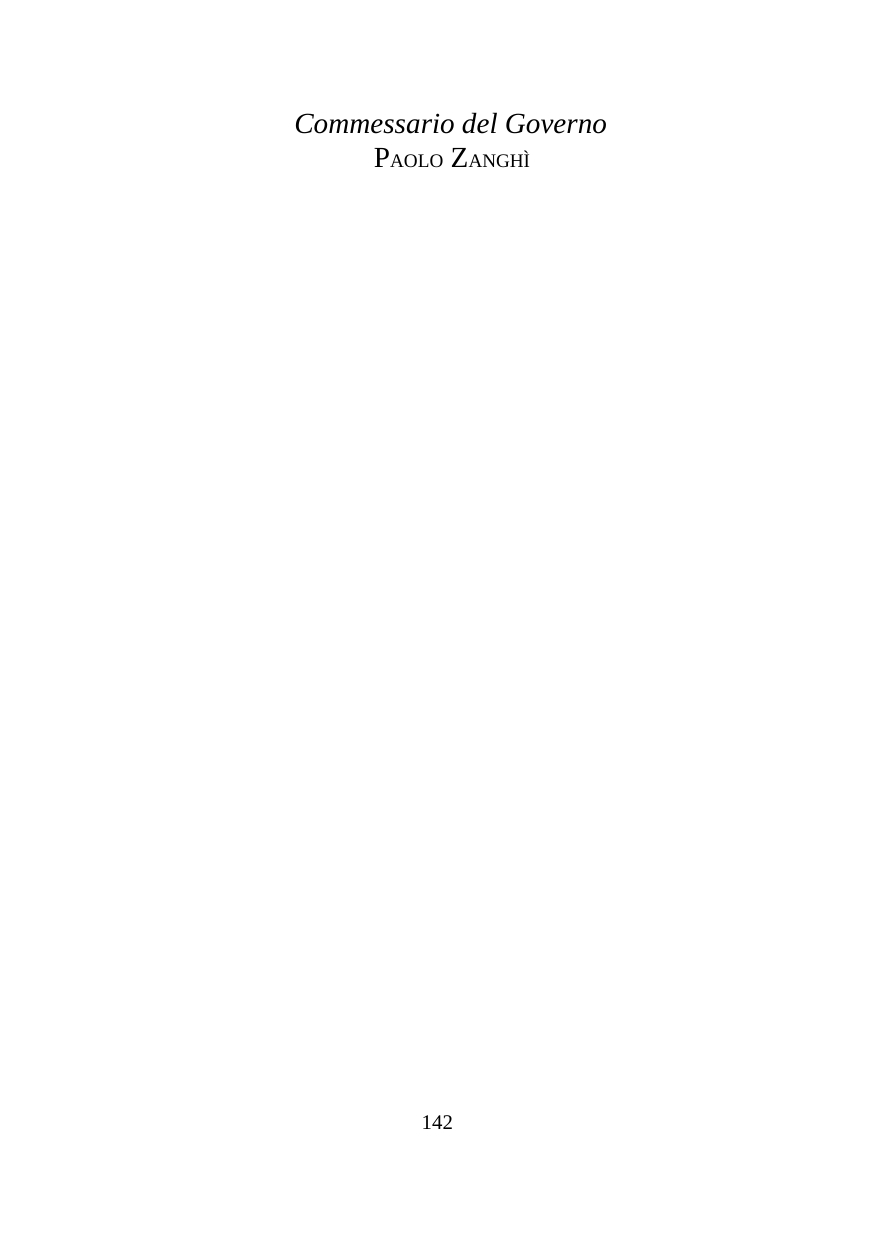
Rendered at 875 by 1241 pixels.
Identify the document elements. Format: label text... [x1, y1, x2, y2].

text Commessario del Governo [106, 106, 768, 140]
text Paolo Zanghì [106, 140, 768, 173]
